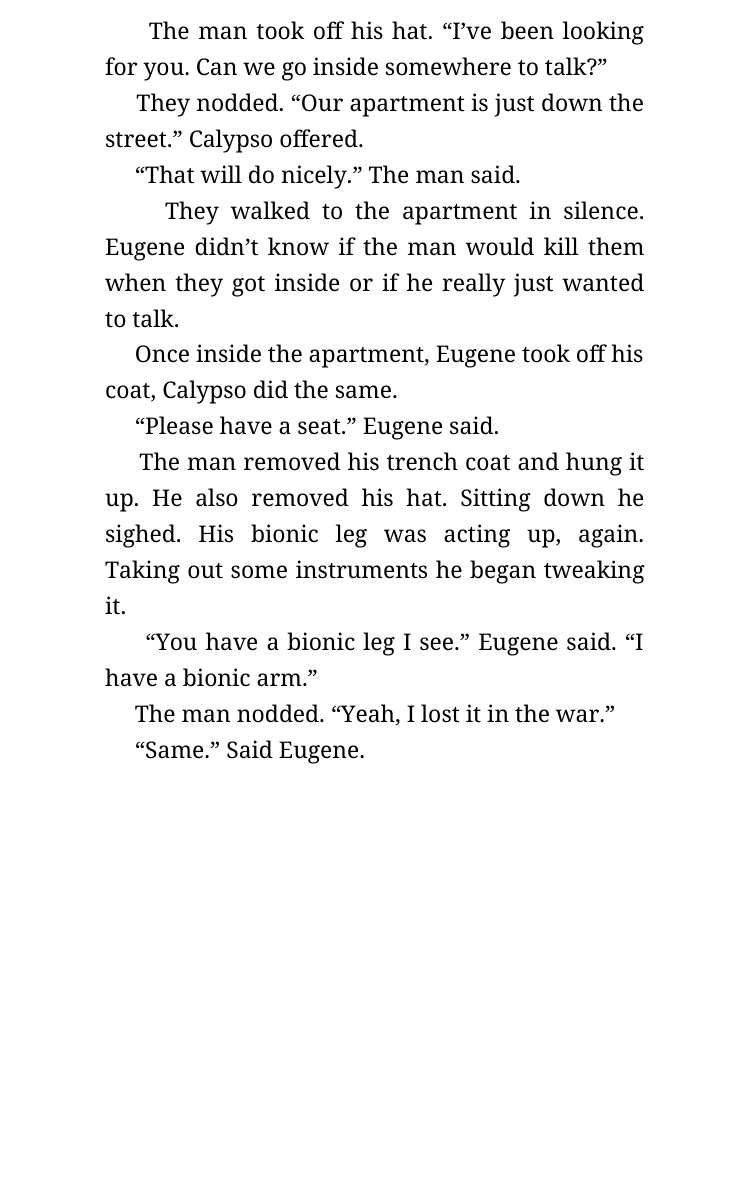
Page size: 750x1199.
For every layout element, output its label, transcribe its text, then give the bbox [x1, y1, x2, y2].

text The man took off his hat. “I’ve been looking for you. Can we go inside somewhere to talk?” [105, 15, 645, 82]
text The man removed his trench coat and hung it up. He also removed his hat. Sitting down he sighed. His bionic leg was acting up, again. Taking out some instruments he began tweaking it. [105, 446, 645, 621]
text “Please have a seat.” Eugene said. [105, 410, 645, 442]
text The man nodded. “Yeah, I lost it in the war.” [105, 698, 645, 729]
text They walked to the apartment in silence. Eugene didn’t know if the man would kill them when they got inside or if he really just wanted to talk. [105, 195, 645, 334]
text They nodded. “Our apartment is just down the street.” Calypso offered. [105, 87, 645, 154]
text “Same.” Said Eugene. [105, 734, 645, 765]
text Once inside the apartment, Eugene took off his coat, Calypso did the same. [105, 338, 645, 406]
text “That will do nicely.” The man said. [105, 159, 645, 190]
text “You have a bionic leg I see.” Eugene said. “I have a bionic arm.” [105, 626, 645, 693]
